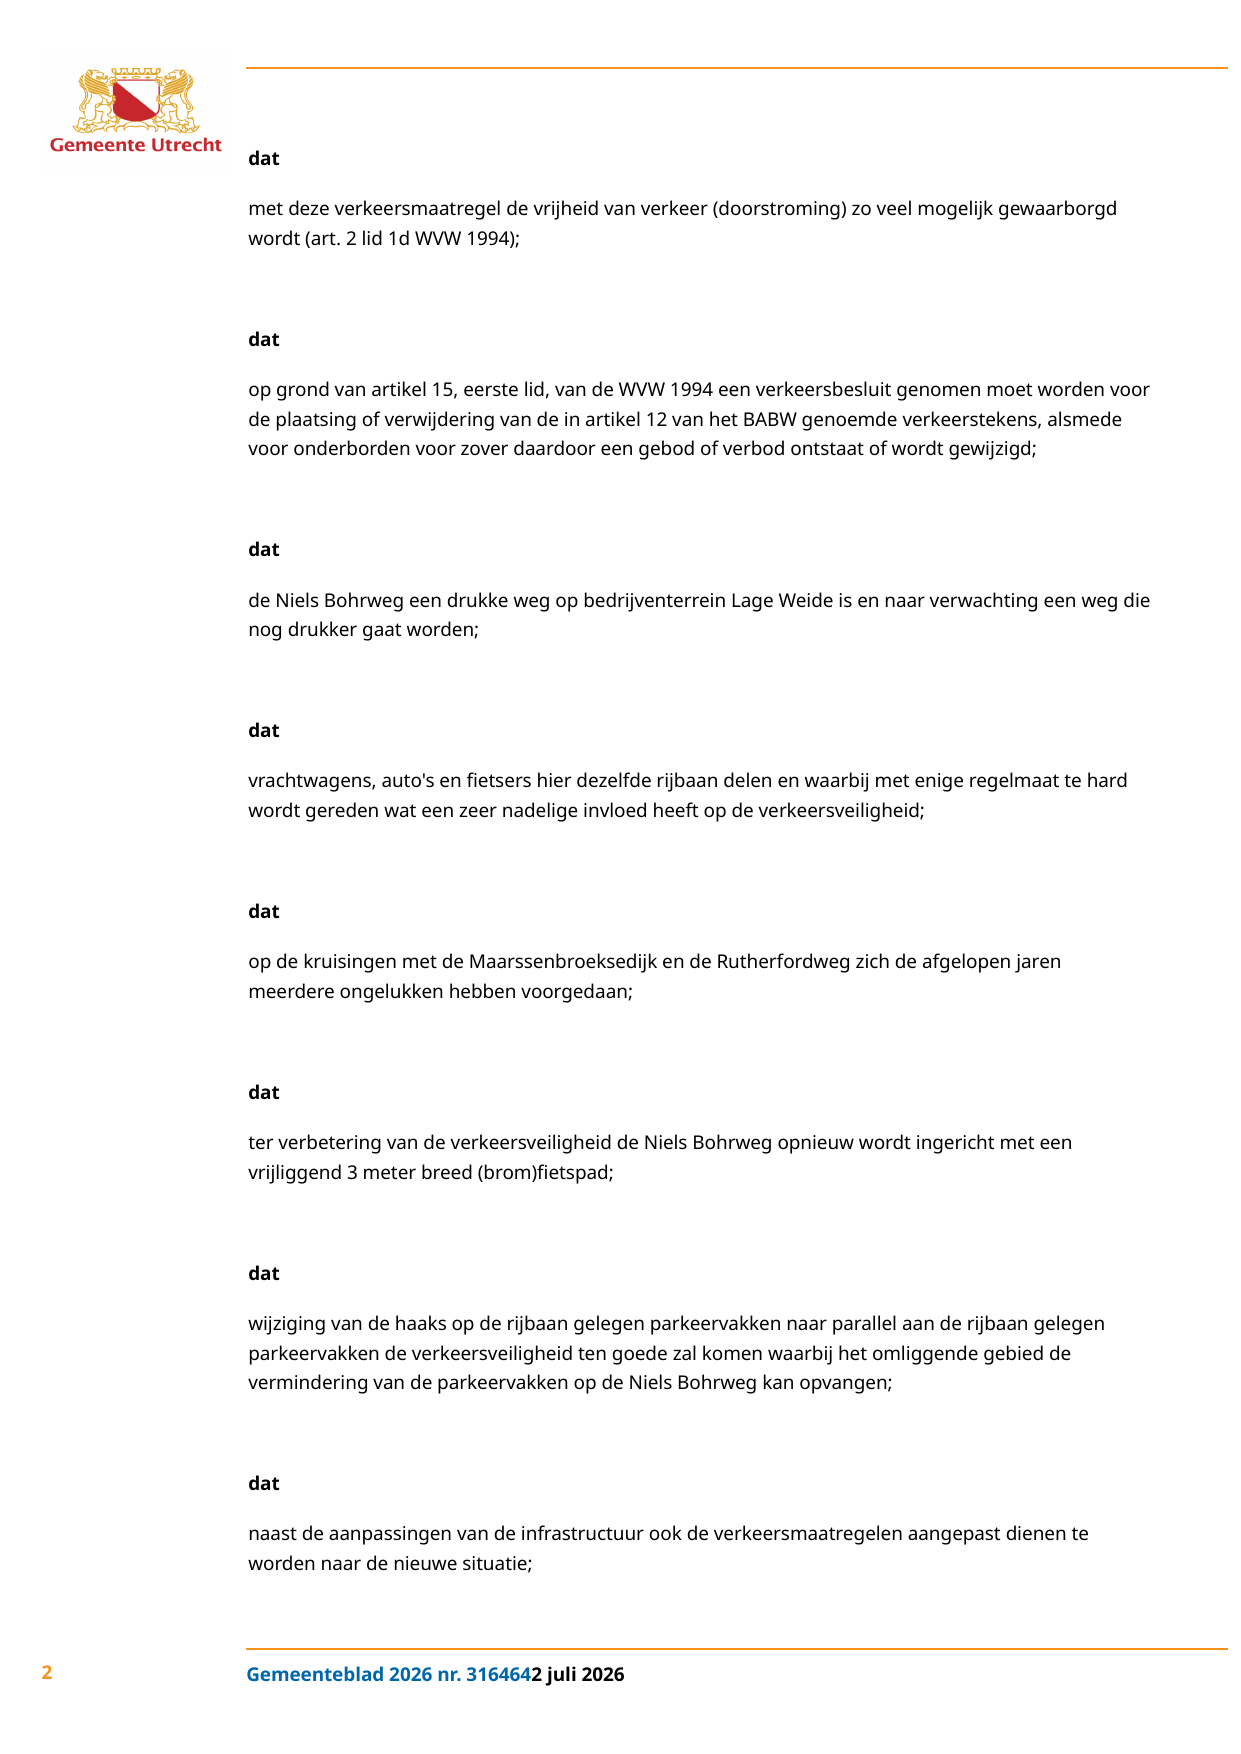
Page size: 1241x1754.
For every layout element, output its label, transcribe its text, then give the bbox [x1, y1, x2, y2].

picture [41, 47, 231, 172]
text dat [248, 1079, 1152, 1105]
text op grond van artikel 15, eerste lid, van de WVW 1994 een verkeersbesluit genomen moet worden voor de plaatsing of verwijdering van de in artikel 12 van het BABW genoemde verkeerstekens, alsmede voor onderborden voor zover daardoor een gebod of verbod ontstaat of wordt gewijzigd; [248, 376, 1152, 461]
text dat [248, 1260, 1152, 1286]
text wijziging van de haaks op de rijbaan gelegen parkeervakken naar parallel aan de rijbaan gelegen parkeervakken de verkeersveiligheid ten goede zal komen waarbij het omliggende gebied de vermindering van de parkeervakken op de Niels Bohrweg kan opvangen; [248, 1310, 1152, 1395]
text dat [248, 536, 1152, 562]
text dat [248, 326, 1152, 352]
text ter verbetering van de verkeersveiligheid de Niels Bohrweg opnieuw wordt ingericht met een vrijliggend 3 meter breed (brom)fietspad; [248, 1129, 1152, 1185]
text vrachtwagens, auto's en fietsers hier dezelfde rijbaan delen en waarbij met enige regelmaat te hard wordt gereden wat een zeer nadelige invloed heeft op de verkeersveiligheid; [248, 768, 1152, 823]
text naast de aanpassingen van de infrastructuur ook de verkeersmaatregelen aangepast dienen te worden naar de nieuwe situatie; [248, 1521, 1152, 1576]
text dat [248, 1470, 1152, 1496]
text dat [248, 145, 1152, 171]
text dat [248, 717, 1152, 743]
text met deze verkeersmaatregel de vrijheid van verkeer (doorstroming) zo veel mogelijk gewaarborgd wordt (art. 2 lid 1d WVW 1994); [248, 196, 1152, 251]
text op de kruisingen met de Maarssenbroeksedijk en de Rutherfordweg zich de afgelopen jaren meerdere ongelukken hebben voorgedaan; [248, 948, 1152, 1004]
text de Niels Bohrweg een drukke weg op bedrijventerrein Lage Weide is en naar verwachting een weg die nog drukker gaat worden; [248, 587, 1152, 642]
text dat [248, 898, 1152, 924]
